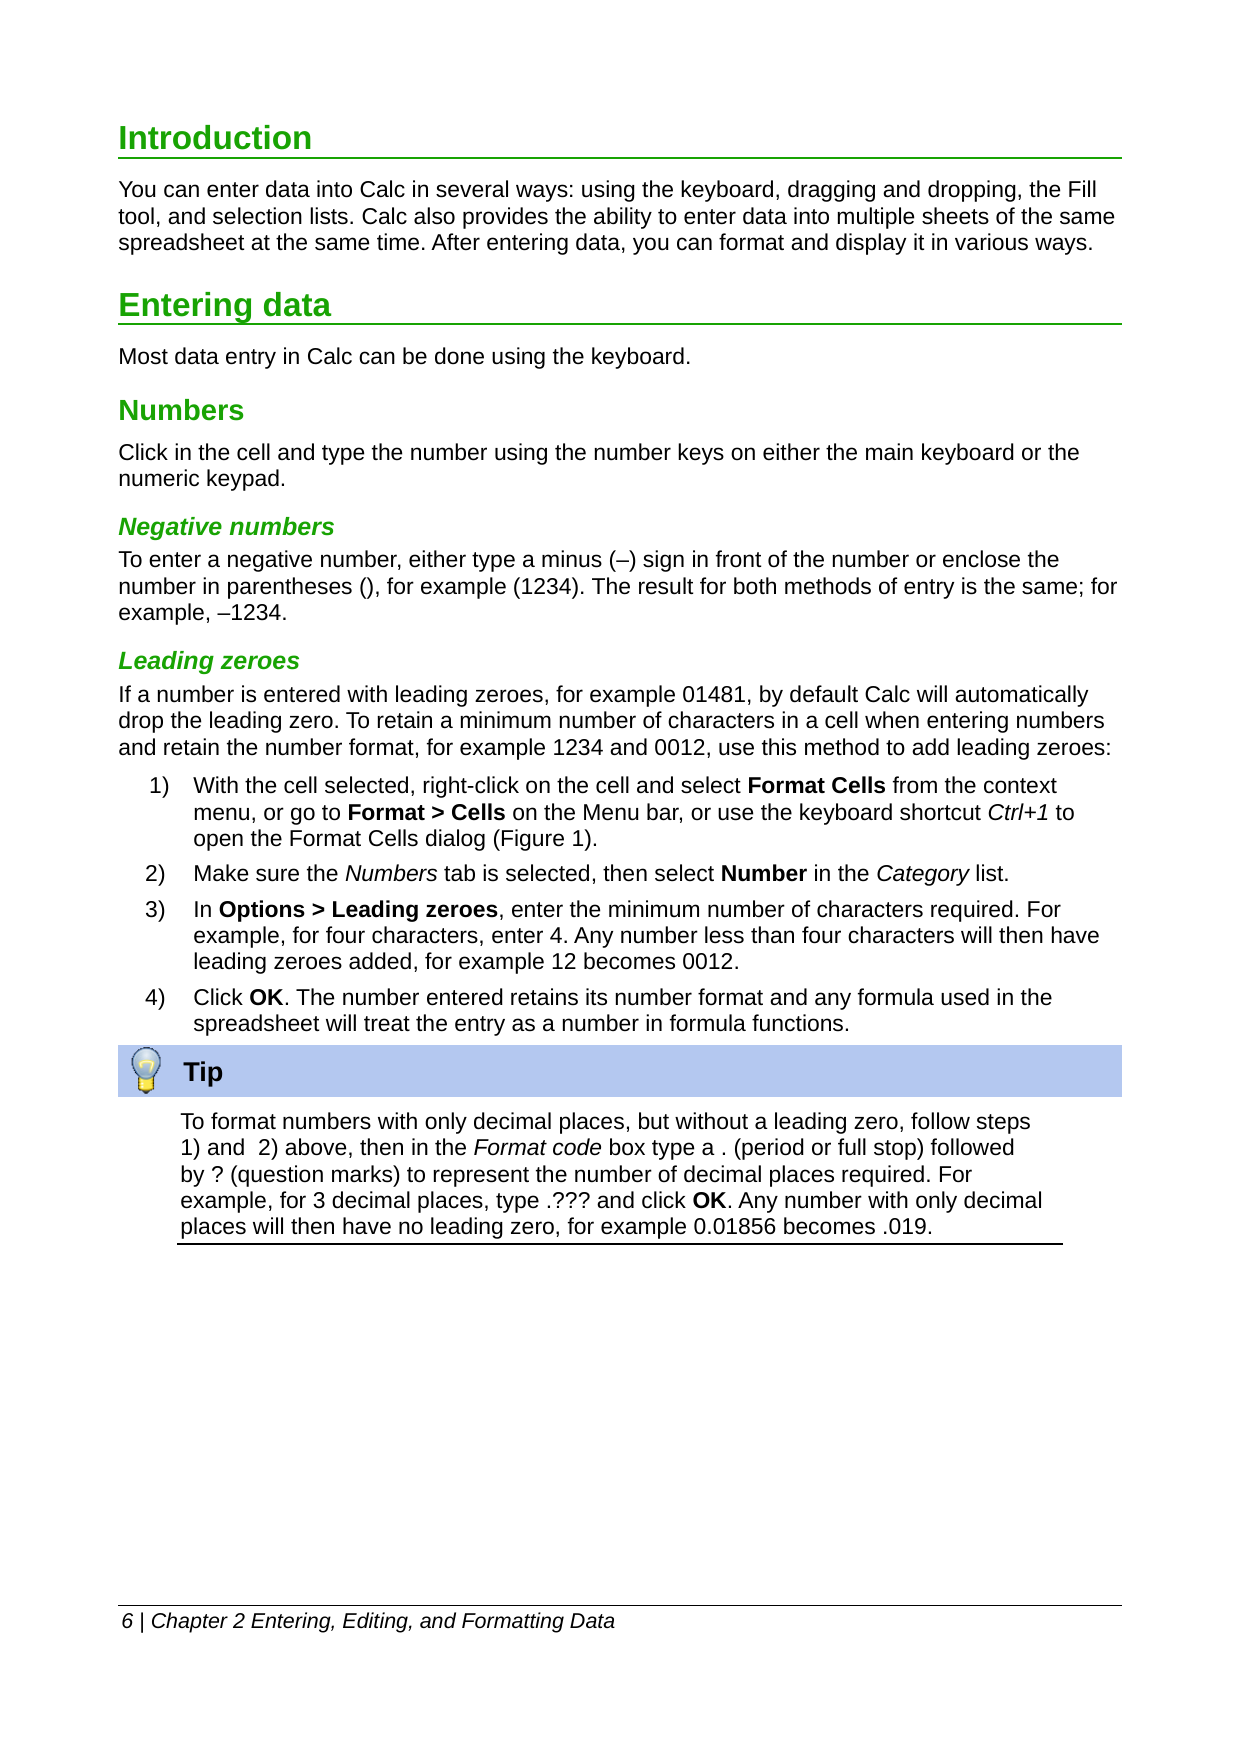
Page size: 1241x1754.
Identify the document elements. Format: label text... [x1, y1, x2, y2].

list In Options > Leading zeroes, enter the minimum number of characters required. For example, for four characters, enter 4. Any number less than four characters will then have leading zeroes added, for example 12 becomes 0012. [165, 896, 1122, 974]
subtitle Introduction [118, 118, 1122, 157]
text To enter a negative number, either type a minus (–) sign in front of the number or enclose the number in parentheses (), for example (1234). The result for both methods of entry is the same; for example, –1234. [118, 546, 1122, 626]
text You can enter data into Calc in several ways: using the keyboard, dragging and dropping, the Fill tool, and selection lists. Calc also provides the ability to enter data into multiple sheets of the same spreadsheet at the same time. After entering data, you can format and display it in various ways. [118, 176, 1122, 255]
subtitle Entering data [118, 285, 1122, 323]
list Click OK. The number entered retains its number format and any formula used in the spreadsheet will treat the entry as a number in formula functions. [165, 983, 1122, 1036]
text To format numbers with only decimal places, but without a leading zero, follow steps 1 and 2 above, then in the Format code box type a . (period or full stop) followed by ? (question marks) to represent the number of decimal places required. For example, for 3 decimal places, type .??? and click OK. Any number with only decimal places will then have no leading zero, for example 0.01856 becomes .019. [177, 1105, 1063, 1243]
picture [119, 1045, 170, 1097]
subtitle Numbers [118, 393, 1122, 427]
list With the cell selected, right-click on the cell and select Format Cells from the context menu, or go to Format > Cells on the Menu bar, or use the keyboard shortcut Ctrl+1 to open the Format Cells dialog (Figure 1). [169, 772, 1122, 851]
subtitle Tip [170, 1045, 1122, 1097]
text If a number is entered with leading zeroes, for example 01481, by default Calc will automatically drop the leading zero. To retain a minimum number of characters in a cell when entering numbers and retain the number format, for example 1234 and 0012, use this method to add leading zeroes: [118, 681, 1122, 760]
text Click in the cell and type the number using the number keys on either the main keyboard or the numeric keypad. [118, 438, 1122, 491]
list Make sure the Numbers tab is selected, then select Number in the Category list. [165, 860, 1122, 887]
text Most data entry in Calc can be done using the keyboard. [118, 343, 1122, 369]
subtitle Leading zeroes [118, 646, 1122, 675]
subtitle Negative numbers [118, 512, 1122, 541]
